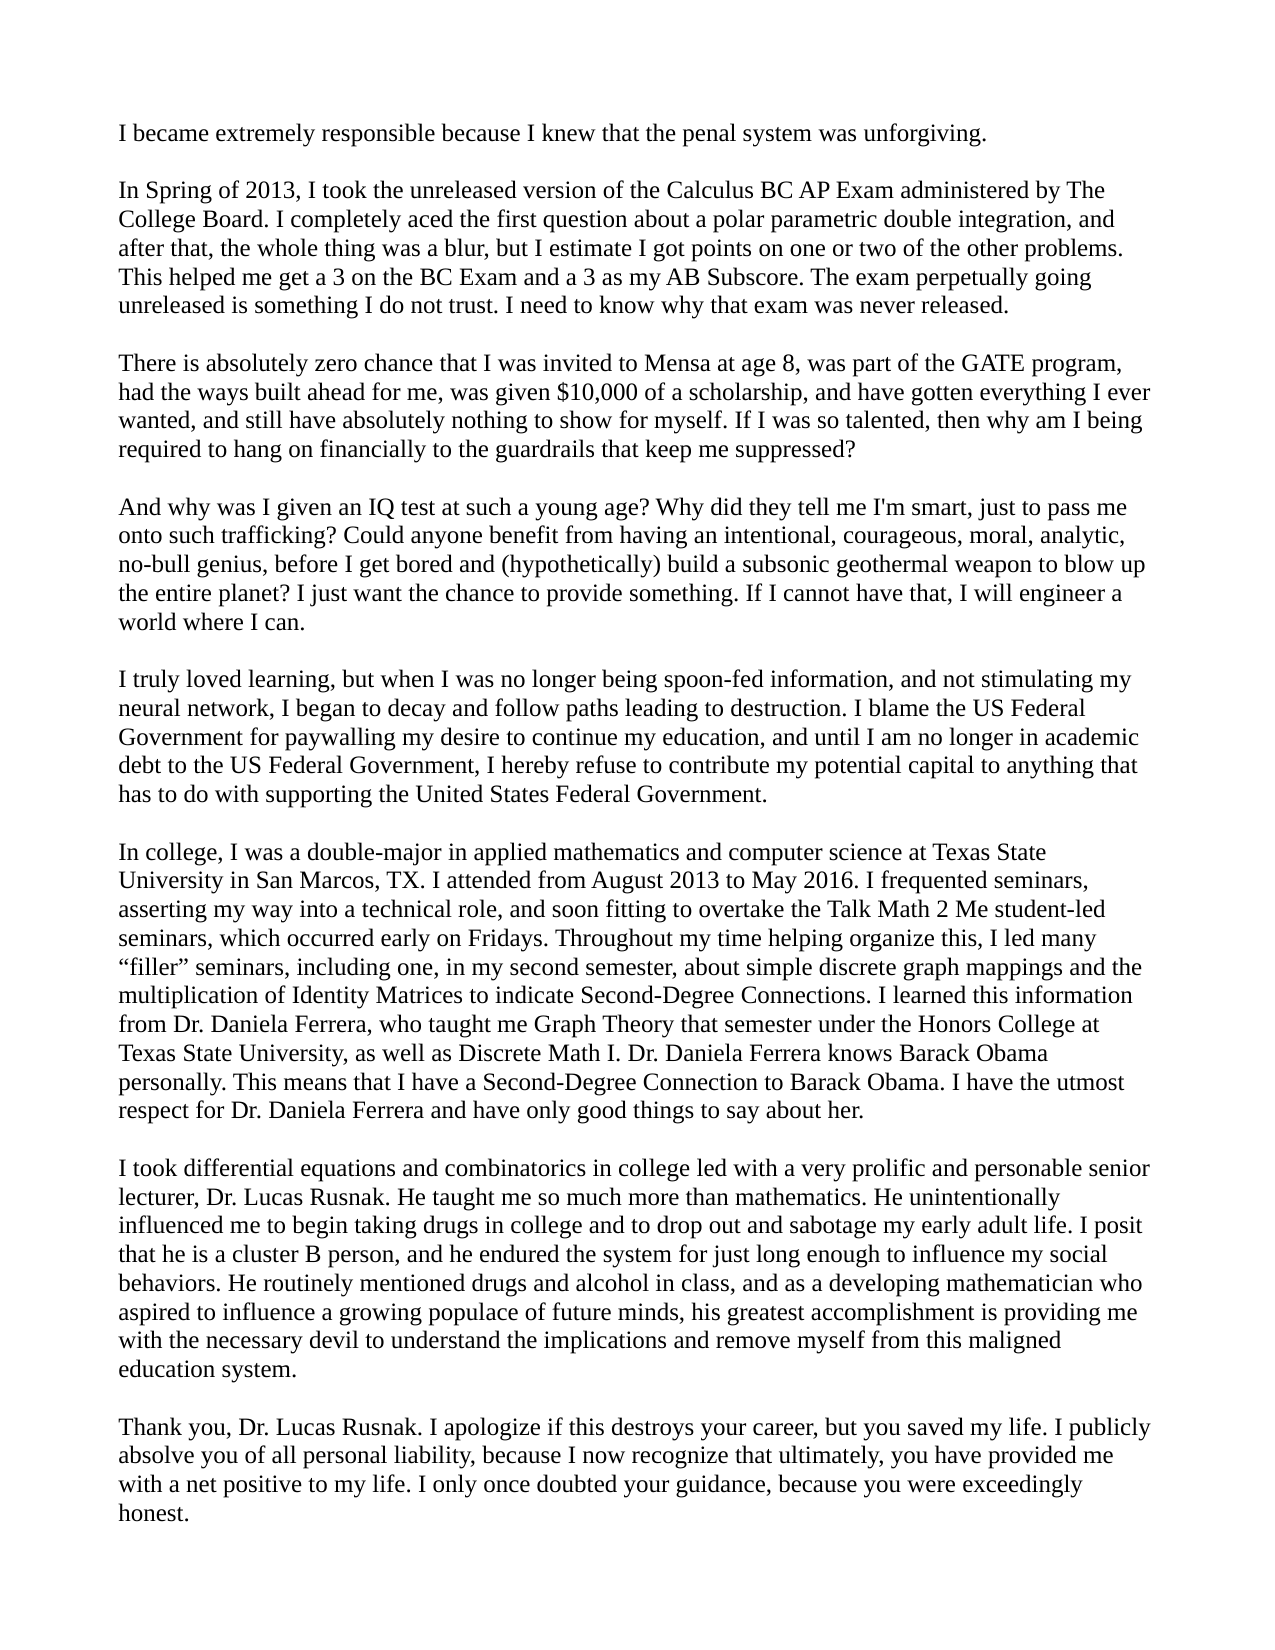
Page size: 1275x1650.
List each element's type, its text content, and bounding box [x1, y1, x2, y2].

text I became extremely responsible because I knew that the penal system was unforgiving. [118, 118, 1157, 147]
text And why was I given an IQ test at such a young age? Why did they tell me I'm smart, just to pass me onto such trafficking? Could anyone benefit from having an intentional, courageous, moral, analytic, no-bull genius, before I get bored and (hypothetically) build a subsonic geothermal weapon to blow up the entire planet? I just want the chance to provide something. If I cannot have that, I will engineer a world where I can. [118, 492, 1157, 636]
text In college, I was a double-major in applied mathematics and computer science at Texas State University in San Marcos, TX. I attended from August 2013 to May 2016. I frequented seminars, asserting my way into a technical role, and soon fitting to overtake the Talk Math 2 Me student-led seminars, which occurred early on Fridays. Throughout my time helping organize this, I led many “filler” seminars, including one, in my second semester, about simple discrete graph mappings and the multiplication of Identity Matrices to indicate Second-Degree Connections. I learned this information from Dr. Daniela Ferrera, who taught me Graph Theory that semester under the Honors College at Texas State University, as well as Discrete Math I. Dr. Daniela Ferrera knows Barack Obama personally. This means that I have a Second-Degree Connection to Barack Obama. I have the utmost respect for Dr. Daniela Ferrera and have only good things to say about her. [118, 837, 1157, 1124]
text I took differential equations and combinatorics in college led with a very prolific and personable senior lecturer, Dr. Lucas Rusnak. He taught me so much more than mathematics. He unintentionally influenced me to begin taking drugs in college and to drop out and sabotage my early adult life. I posit that he is a cluster B person, and he endured the system for just long enough to influence my social behaviors. He routinely mentioned drugs and alcohol in class, and as a developing mathematician who aspired to influence a growing populace of future minds, his greatest accomplishment is providing me with the necessary devil to understand the implications and remove myself from this maligned education system. [118, 1153, 1157, 1383]
text In Spring of 2013, I took the unreleased version of the Calculus BC AP Exam administered by The College Board. I completely aced the first question about a polar parametric double integration, and after that, the whole thing was a blur, but I estimate I got points on one or two of the other problems. This helped me get a 3 on the BC Exam and a 3 as my AB Subscore. The exam perpetually going unreleased is something I do not trust. I need to know why that exam was never released. [118, 176, 1157, 319]
text Thank you, Dr. Lucas Rusnak. I apologize if this destroys your career, but you saved my life. I publicly absolve you of all personal liability, because I now recognize that ultimately, you have provided me with a net positive to my life. I only once doubted your guidance, because you were exceedingly honest. [118, 1412, 1157, 1527]
text I truly loved learning, but when I was no longer being spoon-fed information, and not stimulating my neural network, I began to decay and follow paths leading to destruction. I blame the US Federal Government for paywalling my desire to continue my education, and until I am no longer in academic debt to the US Federal Government, I hereby refuse to contribute my potential capital to anything that has to do with supporting the United States Federal Government. [118, 664, 1157, 808]
text There is absolutely zero chance that I was invited to Mensa at age 8, was part of the GATE program, had the ways built ahead for me, was given $10,000 of a scholarship, and have gotten everything I ever wanted, and still have absolutely nothing to show for myself. If I was so talented, then why am I being required to hang on financially to the guardrails that keep me suppressed? [118, 348, 1157, 463]
